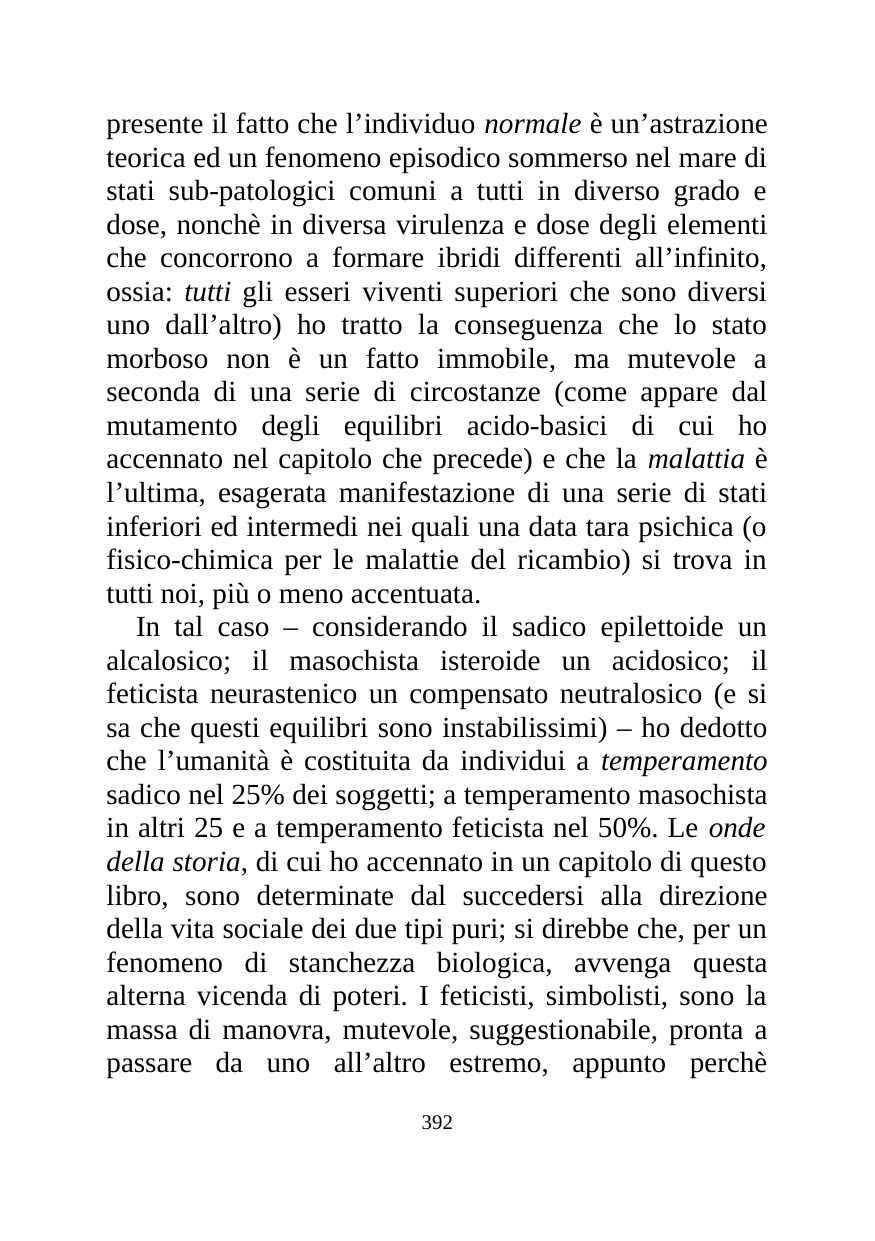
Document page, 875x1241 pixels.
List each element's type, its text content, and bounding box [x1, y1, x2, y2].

text In tal caso – considerando il sadico epilettoide un alcalosico; il masochista isteroide un acidosico; il feticista neurastenico un compensato neutralosico (e si sa che questi equilibri sono instabilissimi) – ho dedotto che l’umanità è costituita da individui a temperamento sadico nel 25% dei soggetti; a temperamento masochista in altri 25 e a temperamento feticista nel 50%. Le onde della storia, di cui ho accennato in un capitolo di questo libro, sono determinate dal succedersi alla direzione della vita sociale dei due tipi puri; si direbbe che, per un fenomeno di stanchezza biologica, avvenga questa alterna vicenda di poteri. I feticisti, simbolisti, sono la massa di manovra, mutevole, suggestionabile, pronta a passare da uno all’altro estremo, appunto perchè [106, 609, 768, 1079]
text presente il fatto che l’individuo normale è un’astrazione teorica ed un fenomeno episodico sommerso nel mare di stati sub-patologici comuni a tutti in diverso grado e dose, nonchè in diversa virulenza e dose degli elementi che concorrono a formare ibridi differenti all’infinito, ossia: tutti gli esseri viventi superiori che sono diversi uno dall’altro) ho tratto la conseguenza che lo stato morboso non è un fatto immobile, ma mutevole a seconda di una serie di circostanze (come appare dal mutamento degli equilibri acido-basici di cui ho accennato nel capitolo che precede) e che la malattia è l’ultima, esagerata manifestazione di una serie di stati inferiori ed intermedi nei quali una data tara psichica (o fisico-chimica per le malattie del ricambio) si trova in tutti noi, più o meno accentuata. [106, 106, 768, 609]
